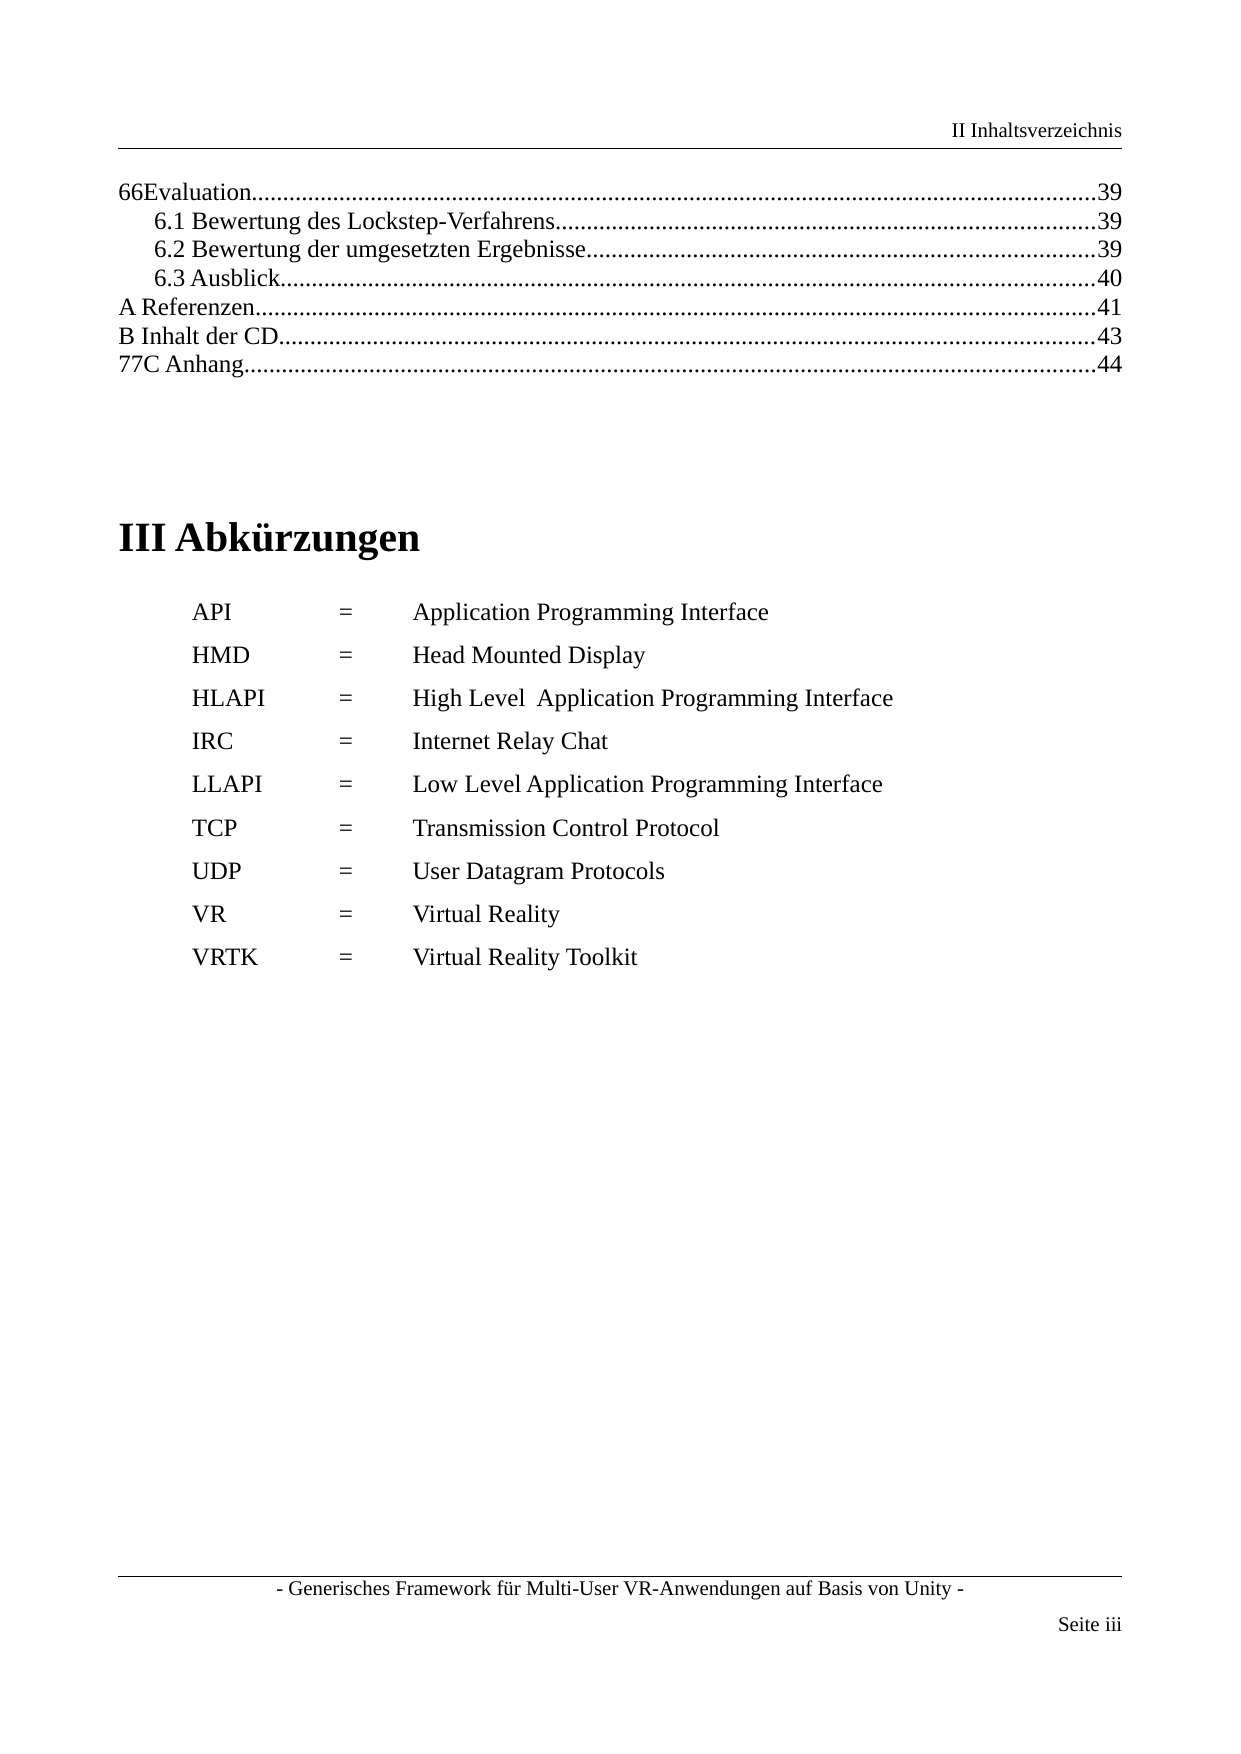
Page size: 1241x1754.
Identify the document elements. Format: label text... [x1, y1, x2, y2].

text 66Evaluation 39 [118, 177, 1122, 206]
text LLAPI = Low Level Application Programming Interface [118, 769, 1122, 798]
text 6.3 Ausblick 40 [148, 263, 1122, 292]
text HMD = Head Mounted Display [118, 640, 1122, 669]
text VR = Virtual Reality [118, 899, 1122, 928]
text VRTK = Virtual Reality Toolkit [118, 942, 1122, 971]
text UDP = User Datagram Protocols [118, 856, 1122, 884]
text HLAPI = High Level Application Programming Interface [118, 683, 1122, 712]
subtitle III Abkürzungen [118, 513, 1122, 561]
text 6.1 Bewertung des Lockstep-Verfahrens 39 [148, 206, 1122, 234]
text IRC = Internet Relay Chat [118, 726, 1122, 755]
text A Referenzen 41 [118, 292, 1122, 321]
text API = Application Programming Interface [118, 597, 1122, 626]
text 6.2 Bewertung der umgesetzten Ergebnisse 39 [148, 234, 1122, 263]
text B Inhalt der CD 43 [118, 321, 1122, 349]
text TCP = Transmission Control Protocol [118, 813, 1122, 841]
text 77C Anhang 44 [118, 349, 1122, 378]
